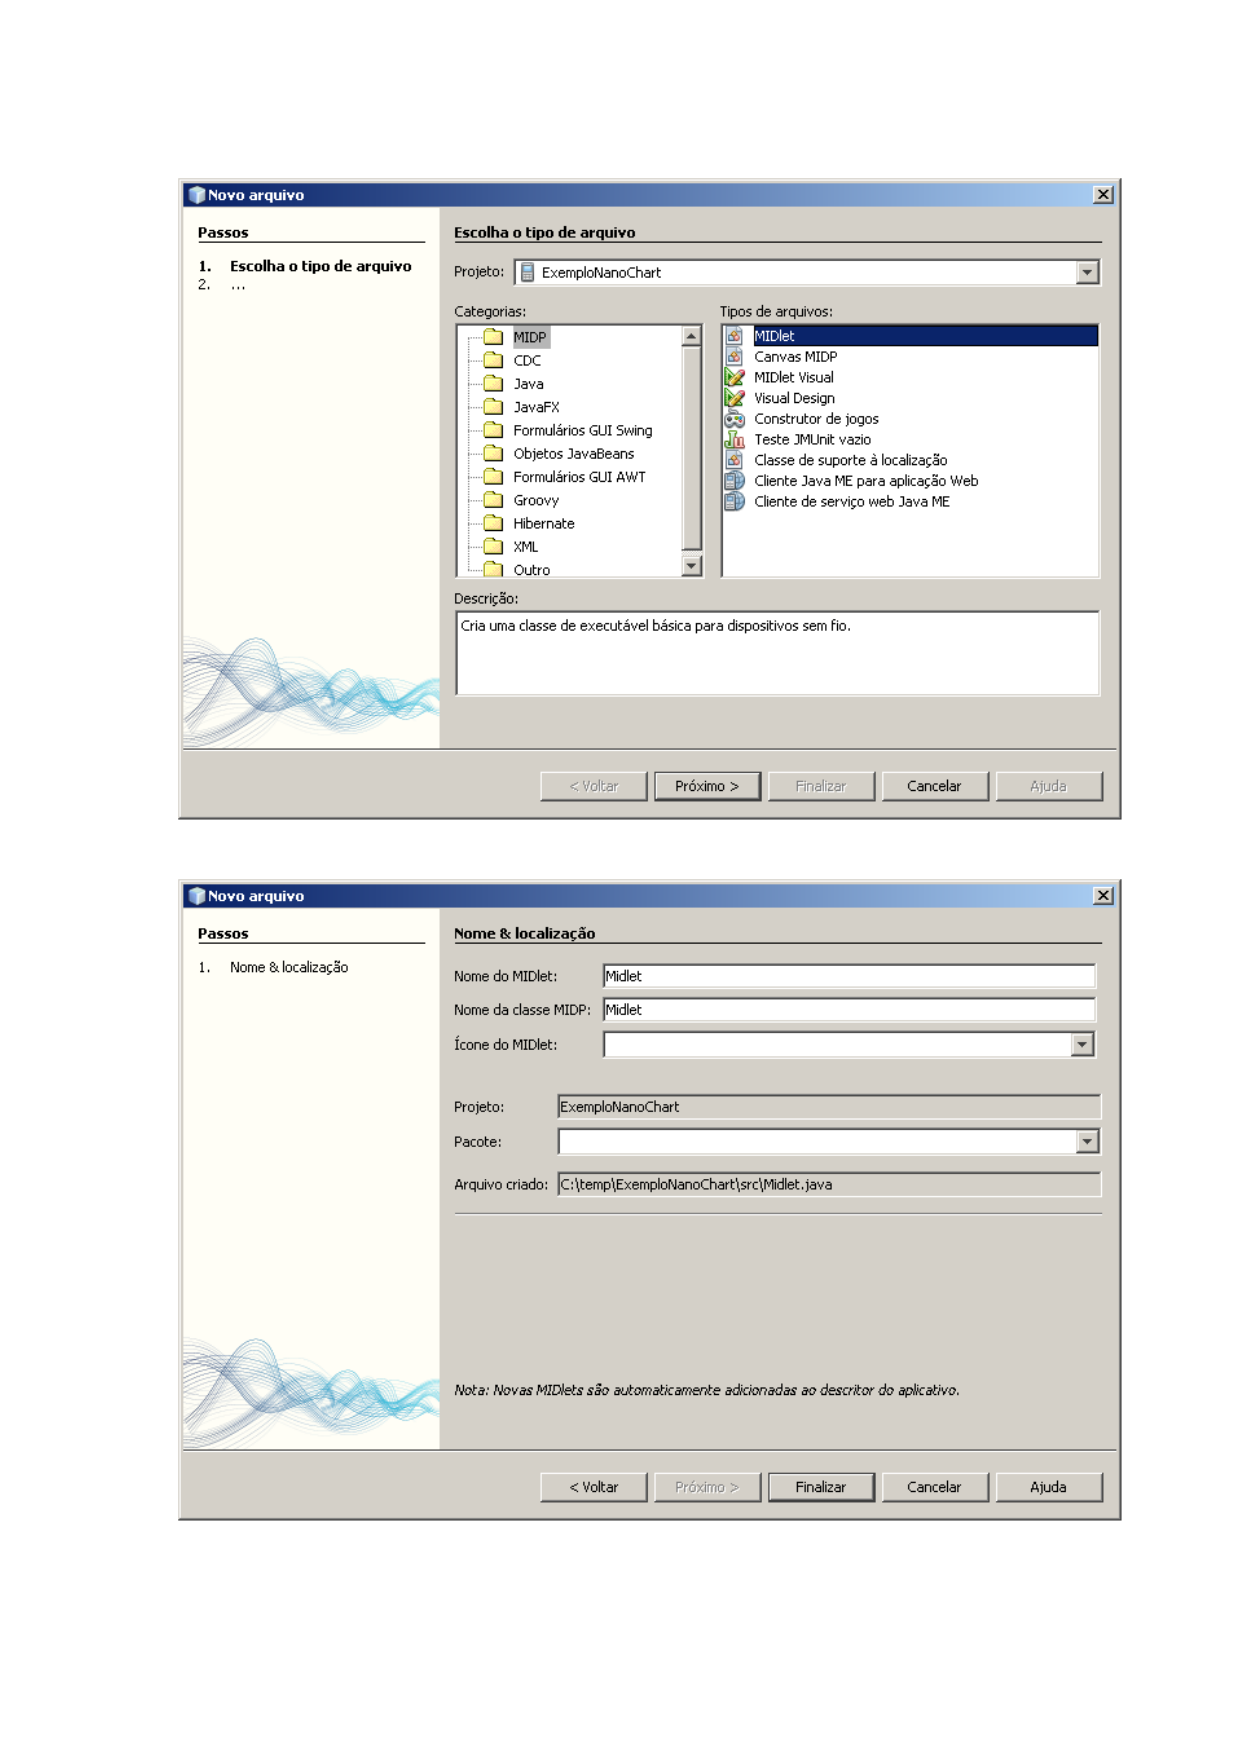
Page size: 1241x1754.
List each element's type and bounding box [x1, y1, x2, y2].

picture [177, 878, 1123, 1522]
picture [177, 177, 1123, 821]
